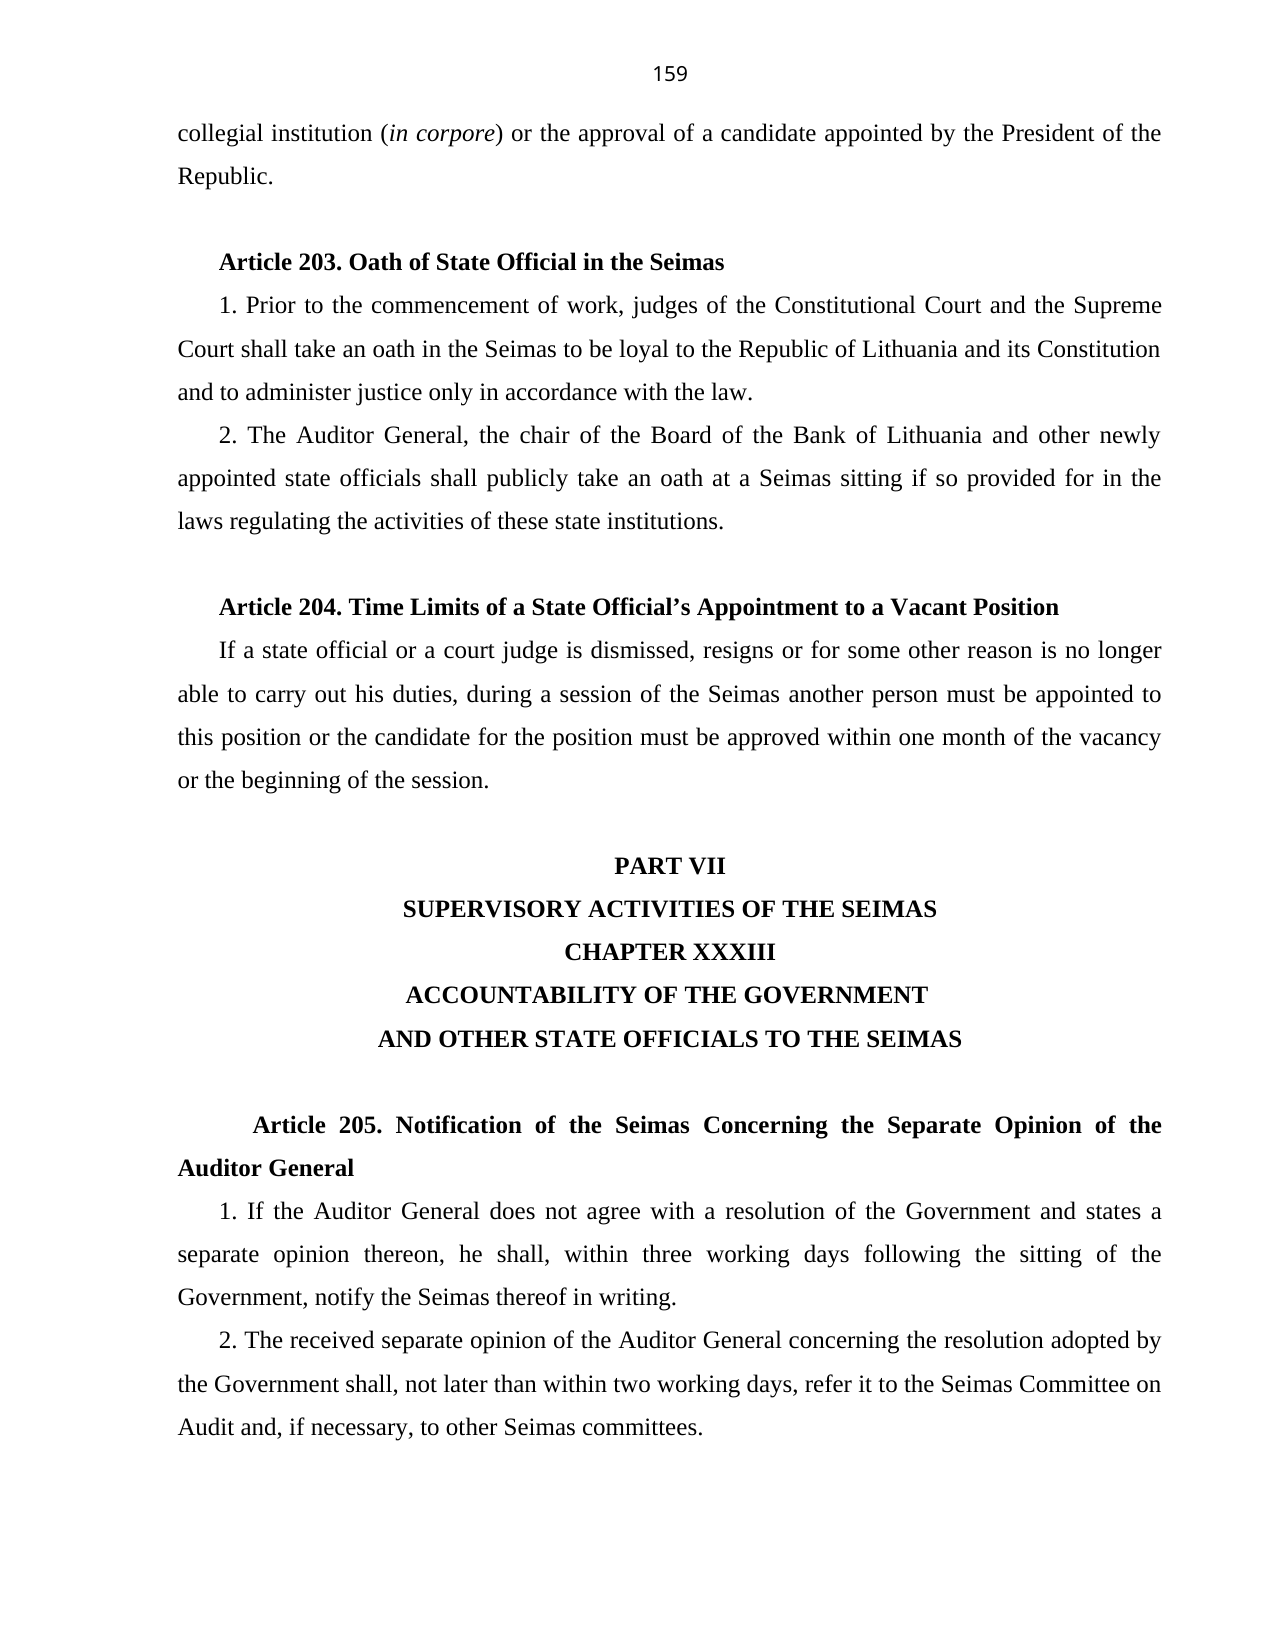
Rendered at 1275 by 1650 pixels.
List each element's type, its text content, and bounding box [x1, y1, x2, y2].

text Article 205. Notification of the Seimas Concerning the Separate Opinion of the Auditor General [177, 1110, 1163, 1182]
text Chapter XXXIII [177, 937, 1163, 966]
text AND OTHER STATE OFFICIALS TO THE SEIMAS [177, 1024, 1163, 1052]
text SUPERVISORY ACTIVITIES OF THE SEIMAS [177, 894, 1163, 923]
text 2. The Auditor General, the chair of the Board of the Bank of Lithuania and other newly appointed state officials shall publicly take an oath at a Seimas sitting if so provided for in the laws regulating the activities of these state institutions. [177, 420, 1163, 535]
text 1. If the Auditor General does not agree with a resolution of the Government and states a separate opinion thereon, he shall, within three working days following the sitting of the Government, notify the Seimas thereof in writing. [177, 1196, 1163, 1311]
text Article 203. Oath of State Official in the Seimas [177, 247, 1163, 276]
text PART VII [177, 851, 1163, 880]
text collegial institution (in corpore) or the approval of a candidate appointed by the President of the Republic. [177, 118, 1163, 190]
text ACCOUNTABILITY OF THE GOVERNMENT [177, 981, 1163, 1009]
text Article 204. Time Limits of a State Official’s Appointment to a Vacant Position [177, 592, 1163, 621]
text If a state official or a court judge is dismissed, resigns or for some other reason is no longer able to carry out his duties, during a session of the Seimas another person must be appointed to this position or the candidate for the position must be approved within one month of the vacancy or the beginning of the session. [177, 636, 1163, 794]
text 2. The received separate opinion of the Auditor General concerning the resolution adopted by the Government shall, not later than within two working days, refer it to the Seimas Committee on Audit and, if necessary, to other Seimas committees. [177, 1326, 1163, 1441]
text 1. Prior to the commencement of work, judges of the Constitutional Court and the Supreme Court shall take an oath in the Seimas to be loyal to the Republic of Lithuania and its Constitution and to administer justice only in accordance with the law. [177, 291, 1163, 406]
